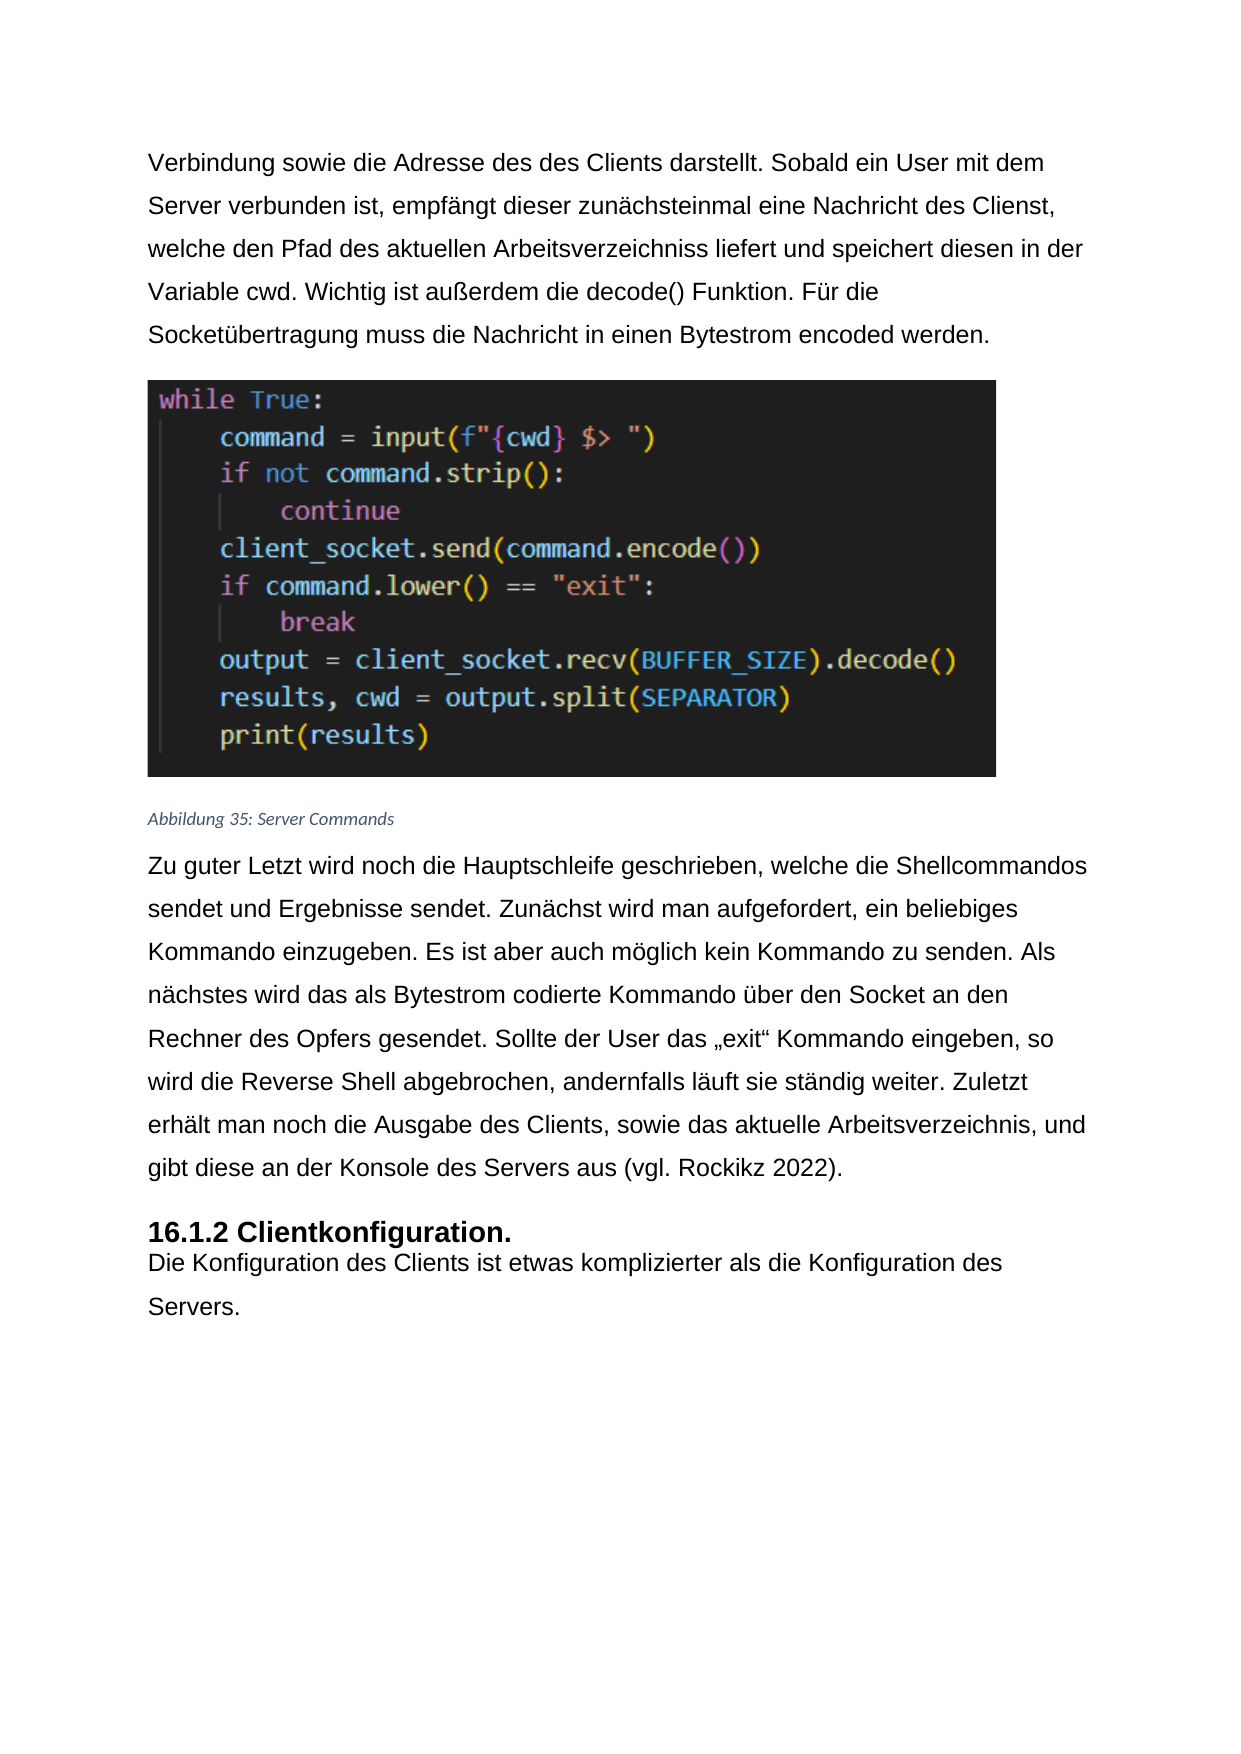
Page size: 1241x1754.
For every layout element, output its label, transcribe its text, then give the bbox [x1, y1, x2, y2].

text Zu guter Letzt wird noch die Hauptschleife geschrieben, welche die Shellcommandos sendet und Ergebnisse sendet. Zunächst wird man aufgefordert, ein beliebiges Kommando einzugeben. Es ist aber auch möglich kein Kommando zu senden. Als nächstes wird das als Bytestrom codierte Kommando über den Socket an den Rechner des Opfers gesendet. Sollte der User das „exit“ Kommando eingeben, so wird die Reverse Shell abgebrochen, andernfalls läuft sie ständig weiter. Zuletzt erhält man noch die Ausgabe des Clients, sowie das aktuelle Arbeitsverzeichnis, und gibt diese an der Konsole des Servers aus (vgl. Rockikz 2022). [148, 851, 1093, 1182]
text Verbindung sowie die Adresse des des Clients darstellt. Sobald ein User mit dem Server verbunden ist, empfängt dieser zunächsteinmal eine Nachricht des Clienst, welche den Pfad des aktuellen Arbeitsverzeichniss liefert und speichert diesen in der Variable cwd. Wichtig ist außerdem die decode() Funktion. Für die Socketübertragung muss die Nachricht in einen Bytestrom encoded werden. [148, 148, 1093, 349]
text Die Konfiguration des Clients ist etwas komplizierter als die Konfiguration des Servers. [148, 1248, 1093, 1320]
subtitle 16.1.2 Clientkonfiguration. [148, 1215, 1093, 1248]
text Abbildung 35: Server Commands [148, 807, 1093, 830]
